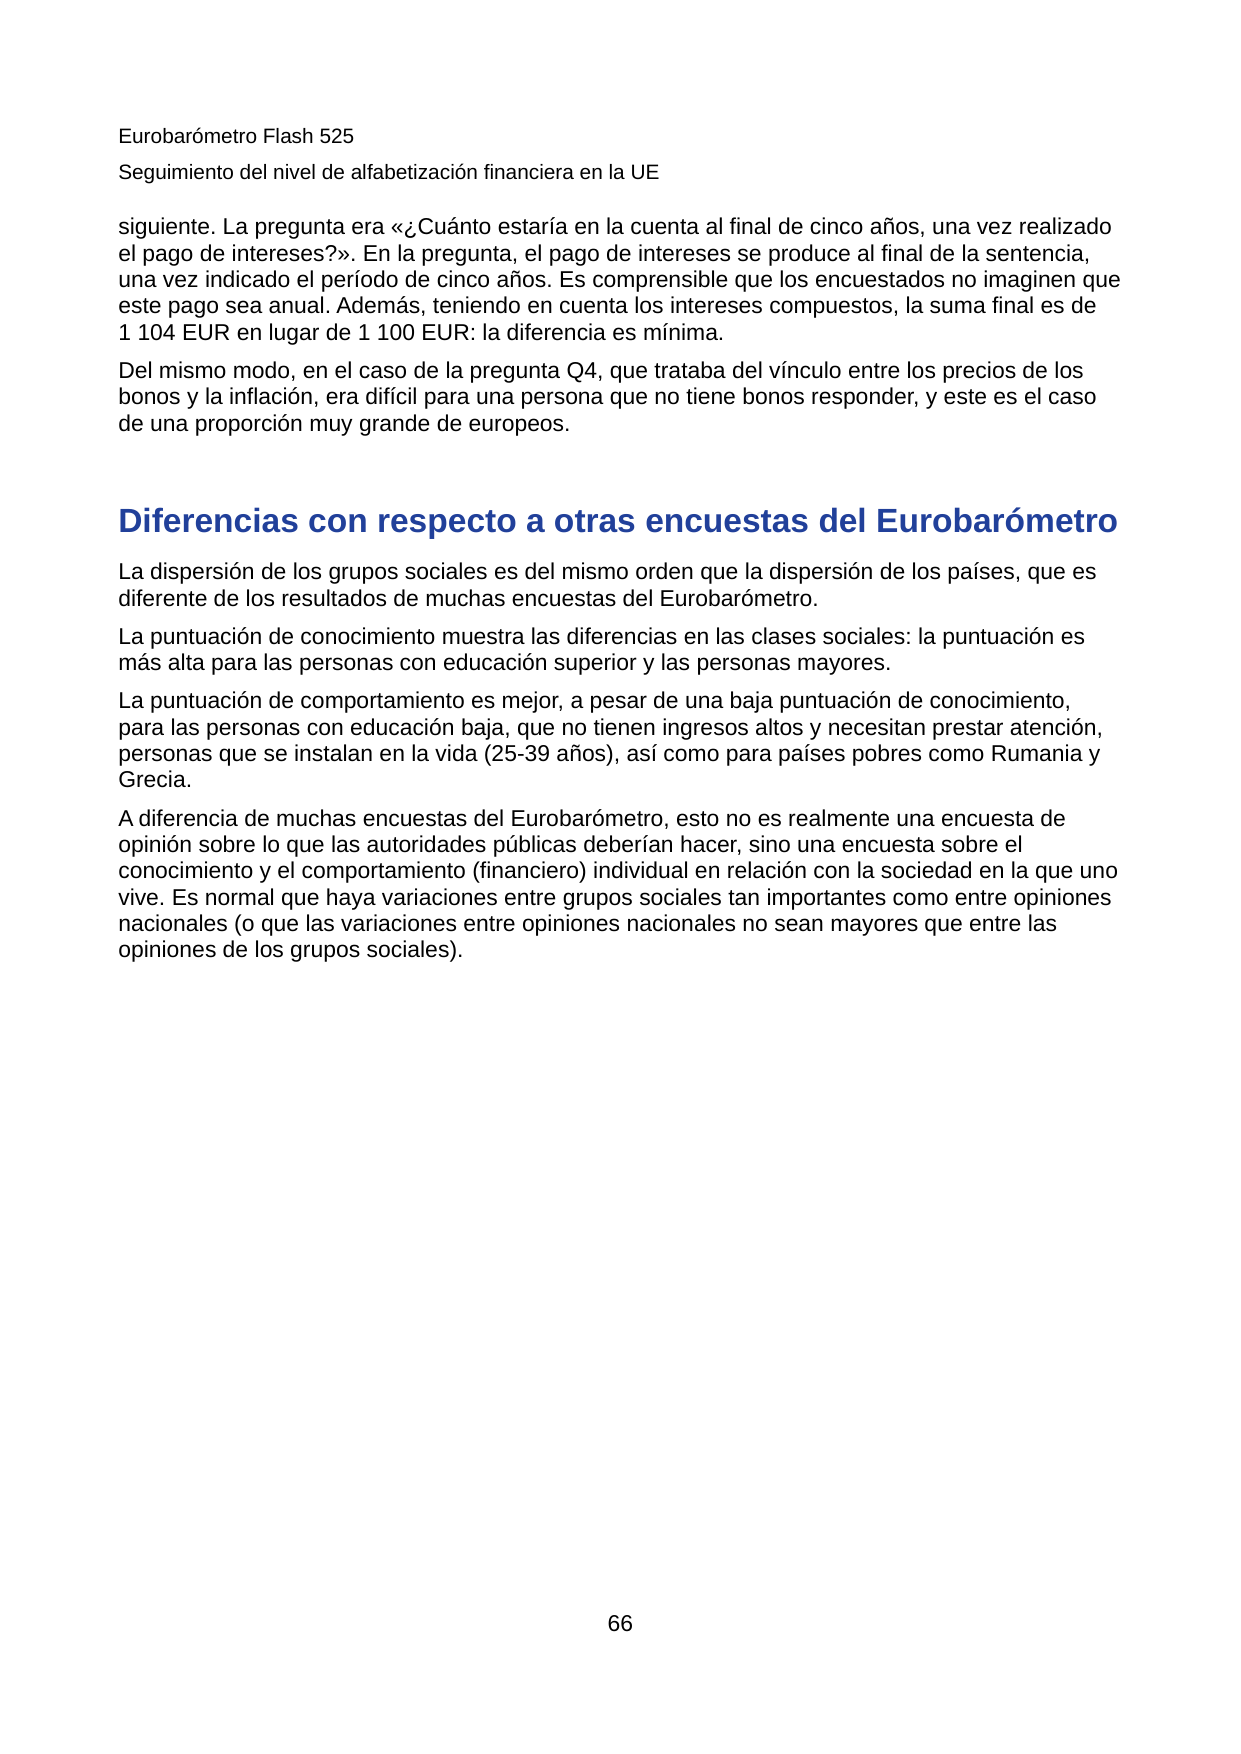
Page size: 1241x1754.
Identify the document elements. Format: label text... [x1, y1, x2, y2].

subtitle Diferencias con respecto a otras encuestas del Eurobarómetro [118, 501, 1122, 540]
text La puntuación de comportamiento es mejor, a pesar de una baja puntuación de conocimiento, para las personas con educación baja, que no tienen ingresos altos y necesitan prestar atención, personas que se instalan en la vida (25-39 años), así como para países pobres como Rumania y Grecia. [118, 687, 1122, 793]
text siguiente. La pregunta era «¿Cuánto estaría en la cuenta al final de cinco años, una vez realizado el pago de intereses?». En la pregunta, el pago de intereses se produce al final de la sentencia, una vez indicado el período de cinco años. Es comprensible que los encuestados no imaginen que este pago sea anual. Además, teniendo en cuenta los intereses compuestos, la suma final es de 1 104 EUR en lugar de 1 100 EUR: la diferencia es mínima. [118, 213, 1122, 345]
text Del mismo modo, en el caso de la pregunta Q4, que trataba del vínculo entre los precios de los bonos y la inflación, era difícil para una persona que no tiene bonos responder, y este es el caso de una proporción muy grande de europeos. [118, 357, 1122, 436]
text La puntuación de conocimiento muestra las diferencias en las clases sociales: la puntuación es más alta para las personas con educación superior y las personas mayores. [118, 623, 1122, 675]
text A diferencia de muchas encuestas del Eurobarómetro, esto no es realmente una encuesta de opinión sobre lo que las autoridades públicas deberían hacer, sino una encuesta sobre el conocimiento y el comportamiento (financiero) individual en relación con la sociedad en la que uno vive. Es normal que haya variaciones entre grupos sociales tan importantes como entre opiniones nacionales (o que las variaciones entre opiniones nacionales no sean mayores que entre las opiniones de los grupos sociales). [118, 804, 1122, 963]
text La dispersión de los grupos sociales es del mismo orden que la dispersión de los países, que es diferente de los resultados de muchas encuestas del Eurobarómetro. [118, 558, 1122, 611]
